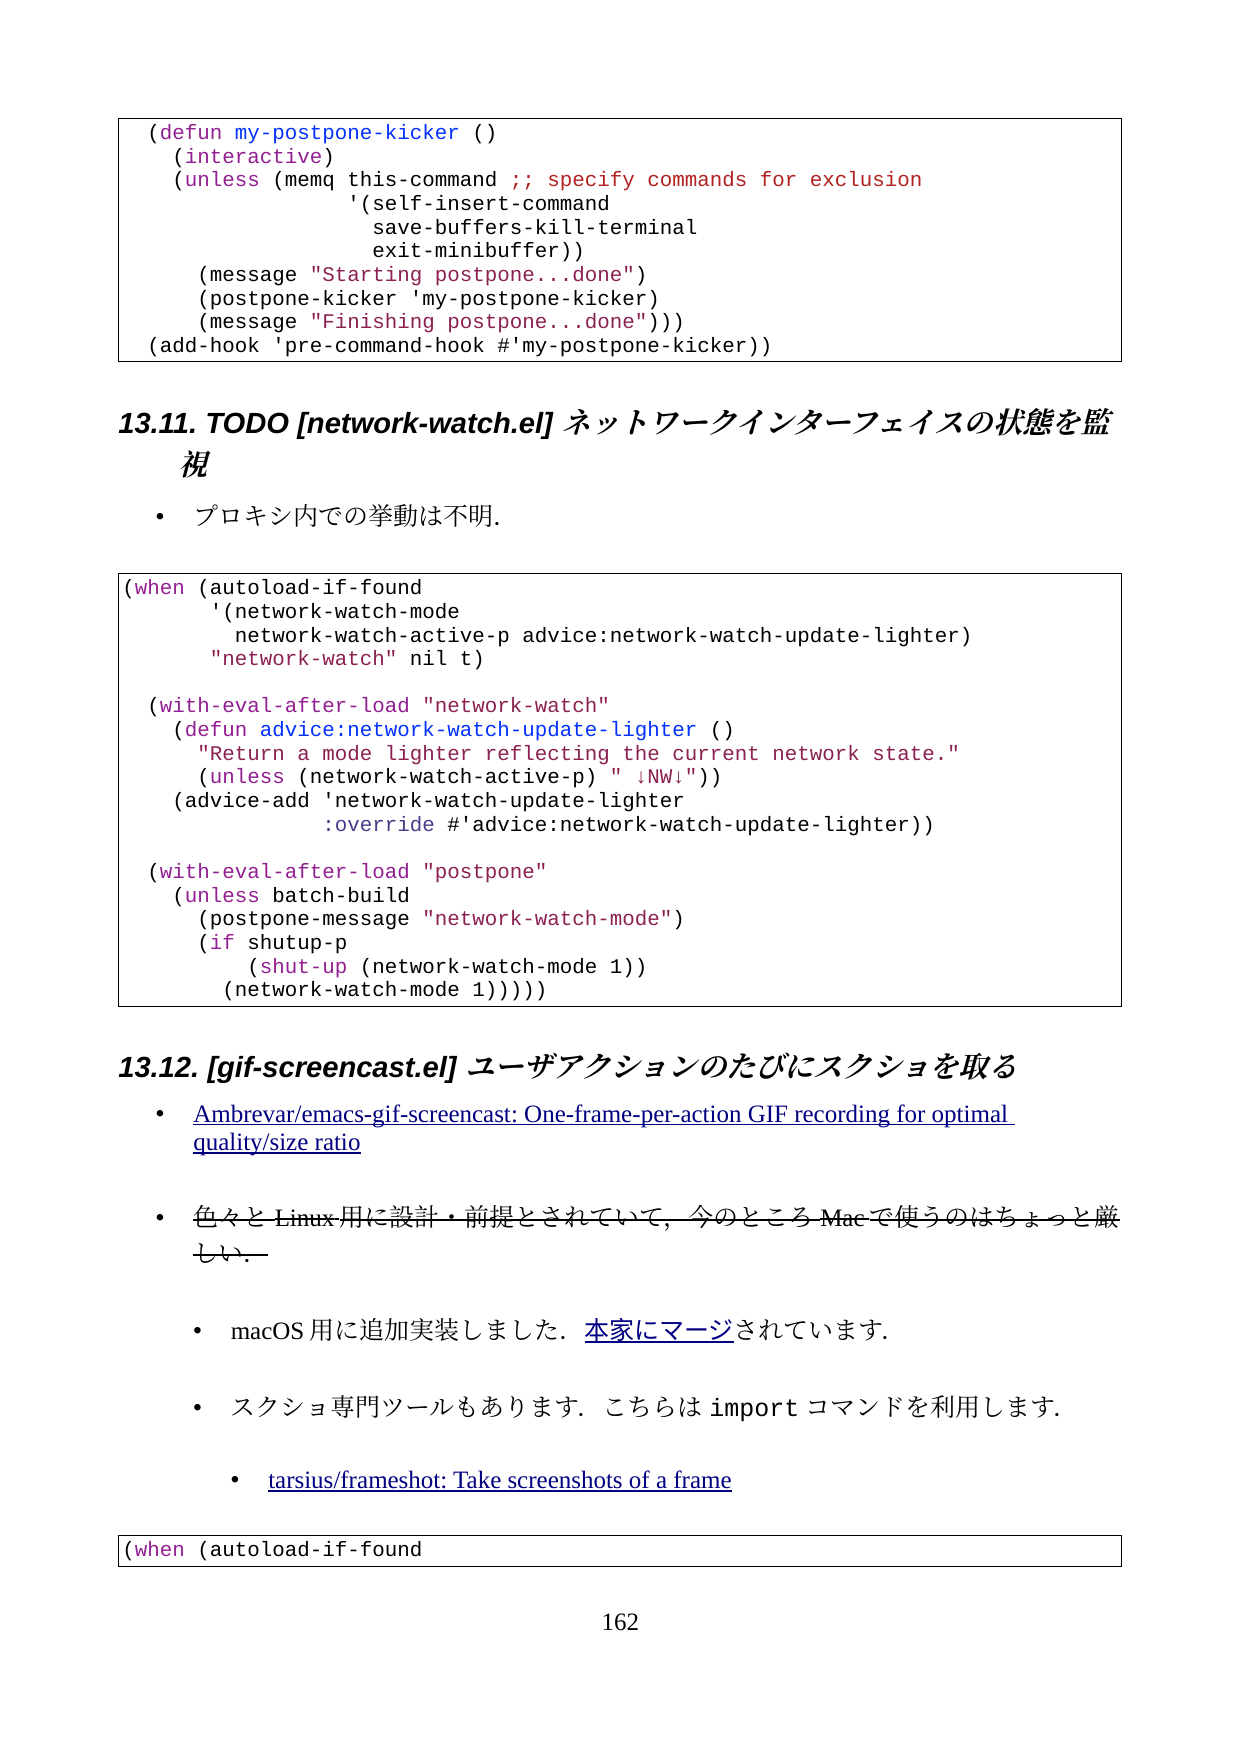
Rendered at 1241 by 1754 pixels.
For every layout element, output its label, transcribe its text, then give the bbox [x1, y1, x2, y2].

text "network-watch" nil t) [119, 644, 1121, 668]
text (add-hook 'pre-command-hook #'my-postpone-kicker)) [119, 331, 1121, 361]
text (postpone-message "network-watch-mode") [119, 904, 1121, 928]
text '(self-insert-command [119, 189, 1121, 213]
list プロキシ内での挙動は不明． [156, 496, 1122, 561]
text exit-minibuffer)) [119, 236, 1121, 260]
subtitle TODO [network-watch.el] ネットワークインターフェイスの状態を監視 [118, 400, 1122, 484]
text (postpone-kicker 'my-postpone-kicker) [119, 284, 1121, 307]
list スクショ専門ツールもあります．こちらは import コマンドを利用します． [193, 1388, 1122, 1453]
text (network-watch-mode 1))))) [119, 975, 1121, 1006]
text network-watch-active-p advice:network-watch-update-lighter) [119, 621, 1121, 644]
text (advice-add 'network-watch-update-lighter [119, 786, 1121, 810]
text (unless (network-watch-active-p) " ↓NW↓")) [119, 762, 1121, 786]
text (unless (memq this-command ;; specify commands for exclusion [119, 165, 1121, 189]
text (unless batch-build [119, 881, 1121, 904]
text (message "Finishing postpone...done"))) [119, 307, 1121, 331]
text (when (autoload-if-found [119, 574, 1121, 597]
text :override #'advice:network-watch-update-lighter)) [119, 810, 1121, 833]
list macOS用に追加実装しました．本家にマージされています． [193, 1311, 1122, 1375]
list tarsius/frameshot: Take screenshots of a frame [231, 1465, 1122, 1523]
list Ambrevar/emacs-gif-screencast: One-frame-per-action GIF recording for optimal quality/size ratio [156, 1099, 1122, 1185]
text (interactive) [119, 142, 1121, 165]
text (defun advice:network-watch-update-lighter () [119, 715, 1121, 739]
text (message "Starting postpone...done") [119, 260, 1121, 284]
text "Return a mode lighter reflecting the current network state." [119, 739, 1121, 762]
text (with-eval-after-load "network-watch" [119, 692, 1121, 715]
text (if shutup-p [119, 928, 1121, 952]
list 色々と Linux用に設計・前提とされていて，今のところ Macで使うのはちょっと厳しい． [156, 1197, 1122, 1298]
text (when (autoload-if-found [119, 1536, 1121, 1566]
text '(network-watch-mode [119, 597, 1121, 621]
text (with-eval-after-load "postpone" [119, 857, 1121, 881]
text save-buffers-kill-terminal [119, 213, 1121, 236]
text (defun my-postpone-kicker () [119, 119, 1121, 142]
subtitle [gif-screencast.el] ユーザアクションのたびにスクショを取る [118, 1044, 1122, 1086]
text (shut-up (network-watch-mode 1)) [119, 952, 1121, 975]
